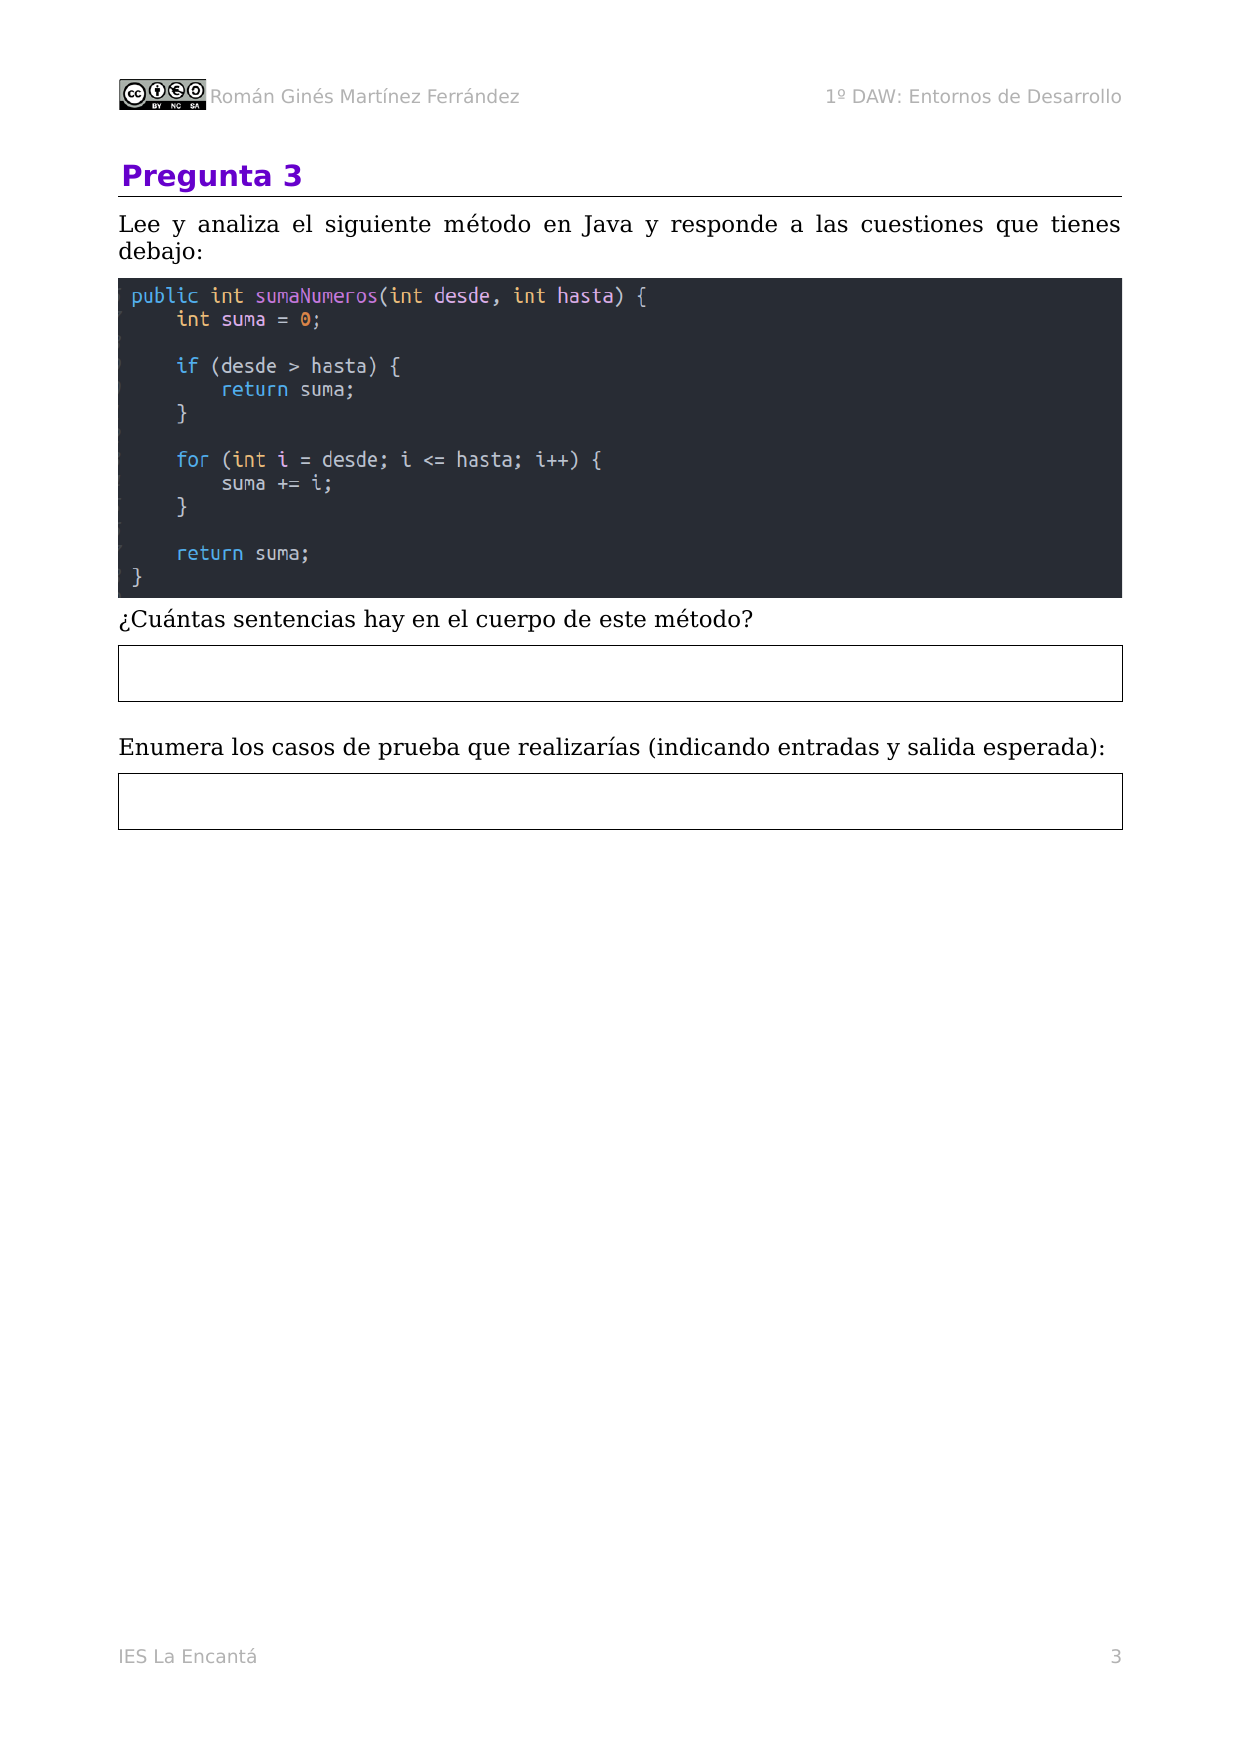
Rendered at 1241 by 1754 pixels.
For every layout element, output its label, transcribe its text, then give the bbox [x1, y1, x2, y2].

table_header [119, 774, 1122, 828]
text ¿Cuántas sentencias hay en el cuerpo de este método? [118, 598, 1122, 633]
picture [119, 79, 207, 110]
text Lee y analiza el siguiente método en Java y responde a las cuestiones que tienes debajo: [118, 211, 1122, 265]
text Pregunta 3 [118, 156, 1122, 196]
table_header [119, 646, 1122, 701]
text Enumera los casos de prueba que realizarías (indicando entradas y salida esperada): [118, 734, 1122, 761]
picture [118, 278, 1123, 598]
